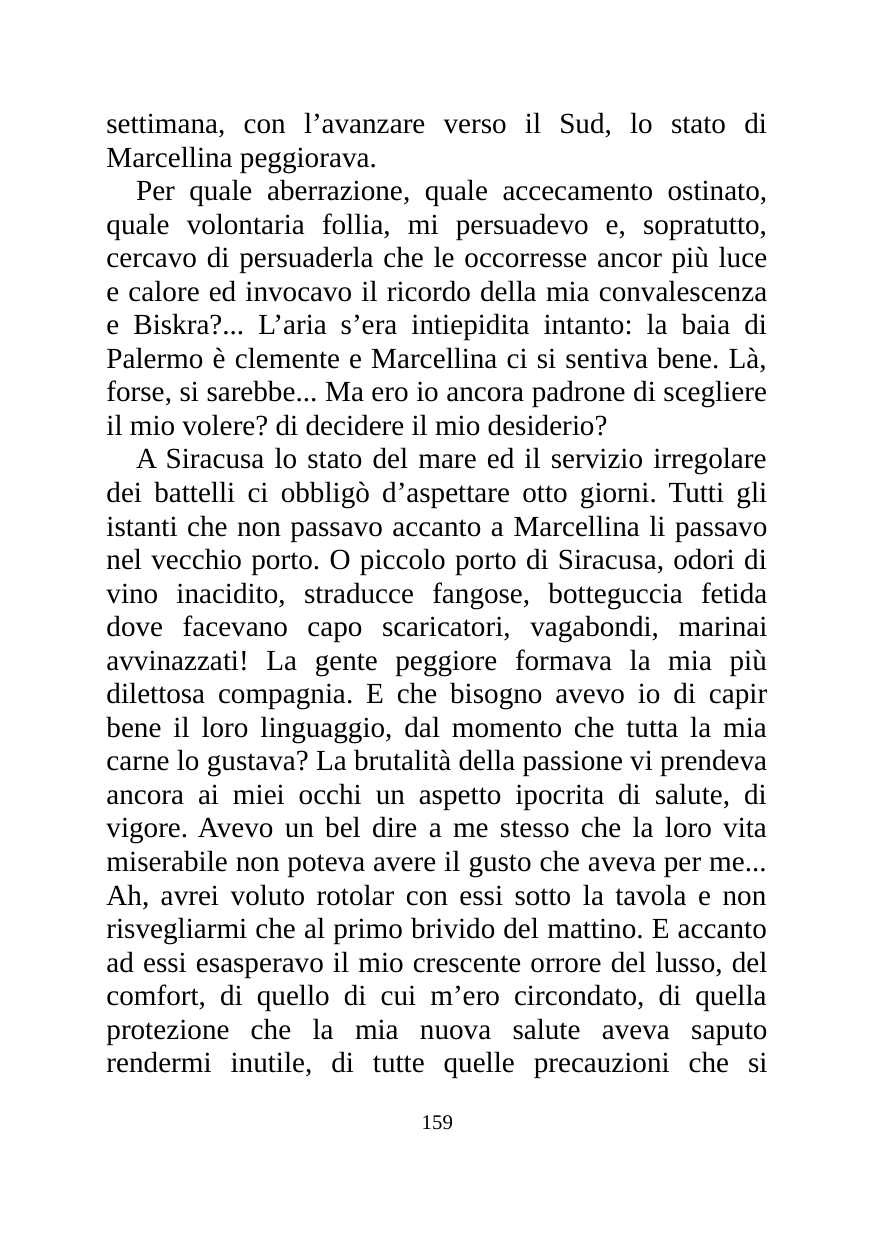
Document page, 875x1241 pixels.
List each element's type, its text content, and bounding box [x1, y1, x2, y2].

text settimana, con l’avanzare verso il Sud, lo stato di Marcellina peggiorava. [106, 106, 768, 173]
text A Siracusa lo stato del mare ed il servizio irregolare dei battelli ci obbligò d’aspettare otto giorni. Tutti gli istanti che non passavo accanto a Marcellina li passavo nel vecchio porto. O piccolo porto di Siracusa, odori di vino inacidito, straducce fangose, botteguccia fetida dove facevano capo scaricatori, vagabondi, marinai avvinazzati! La gente peggiore formava la mia più dilettosa compagnia. E che bisogno avevo io di capir bene il loro linguaggio, dal momento che tutta la mia carne lo gustava? La brutalità della passione vi prendeva ancora ai miei occhi un aspetto ipocrita di salute, di vigore. Avevo un bel dire a me stesso che la loro vita miserabile non poteva avere il gusto che aveva per me... Ah, avrei voluto rotolar con essi sotto la tavola e non risvegliarmi che al primo brivido del mattino. E accanto ad essi esasperavo il mio crescente orrore del lusso, del comfort, di quello di cui m’ero circondato, di quella protezione che la mia nuova salute aveva saputo rendermi inutile, di tutte quelle precauzioni che si [106, 442, 768, 1079]
text Per quale aberrazione, quale accecamento ostinato, quale volontaria follia, mi persuadevo e, sopratutto, cercavo di persuaderla che le occorresse ancor più luce e calore ed invocavo il ricordo della mia convalescenza e Biskra?... L’aria s’era intiepidita intanto: la baia di Palermo è clemente e Marcellina ci si sentiva bene. Là, forse, si sarebbe... Ma ero io ancora padrone di scegliere il mio volere? di decidere il mio desiderio? [106, 173, 768, 442]
